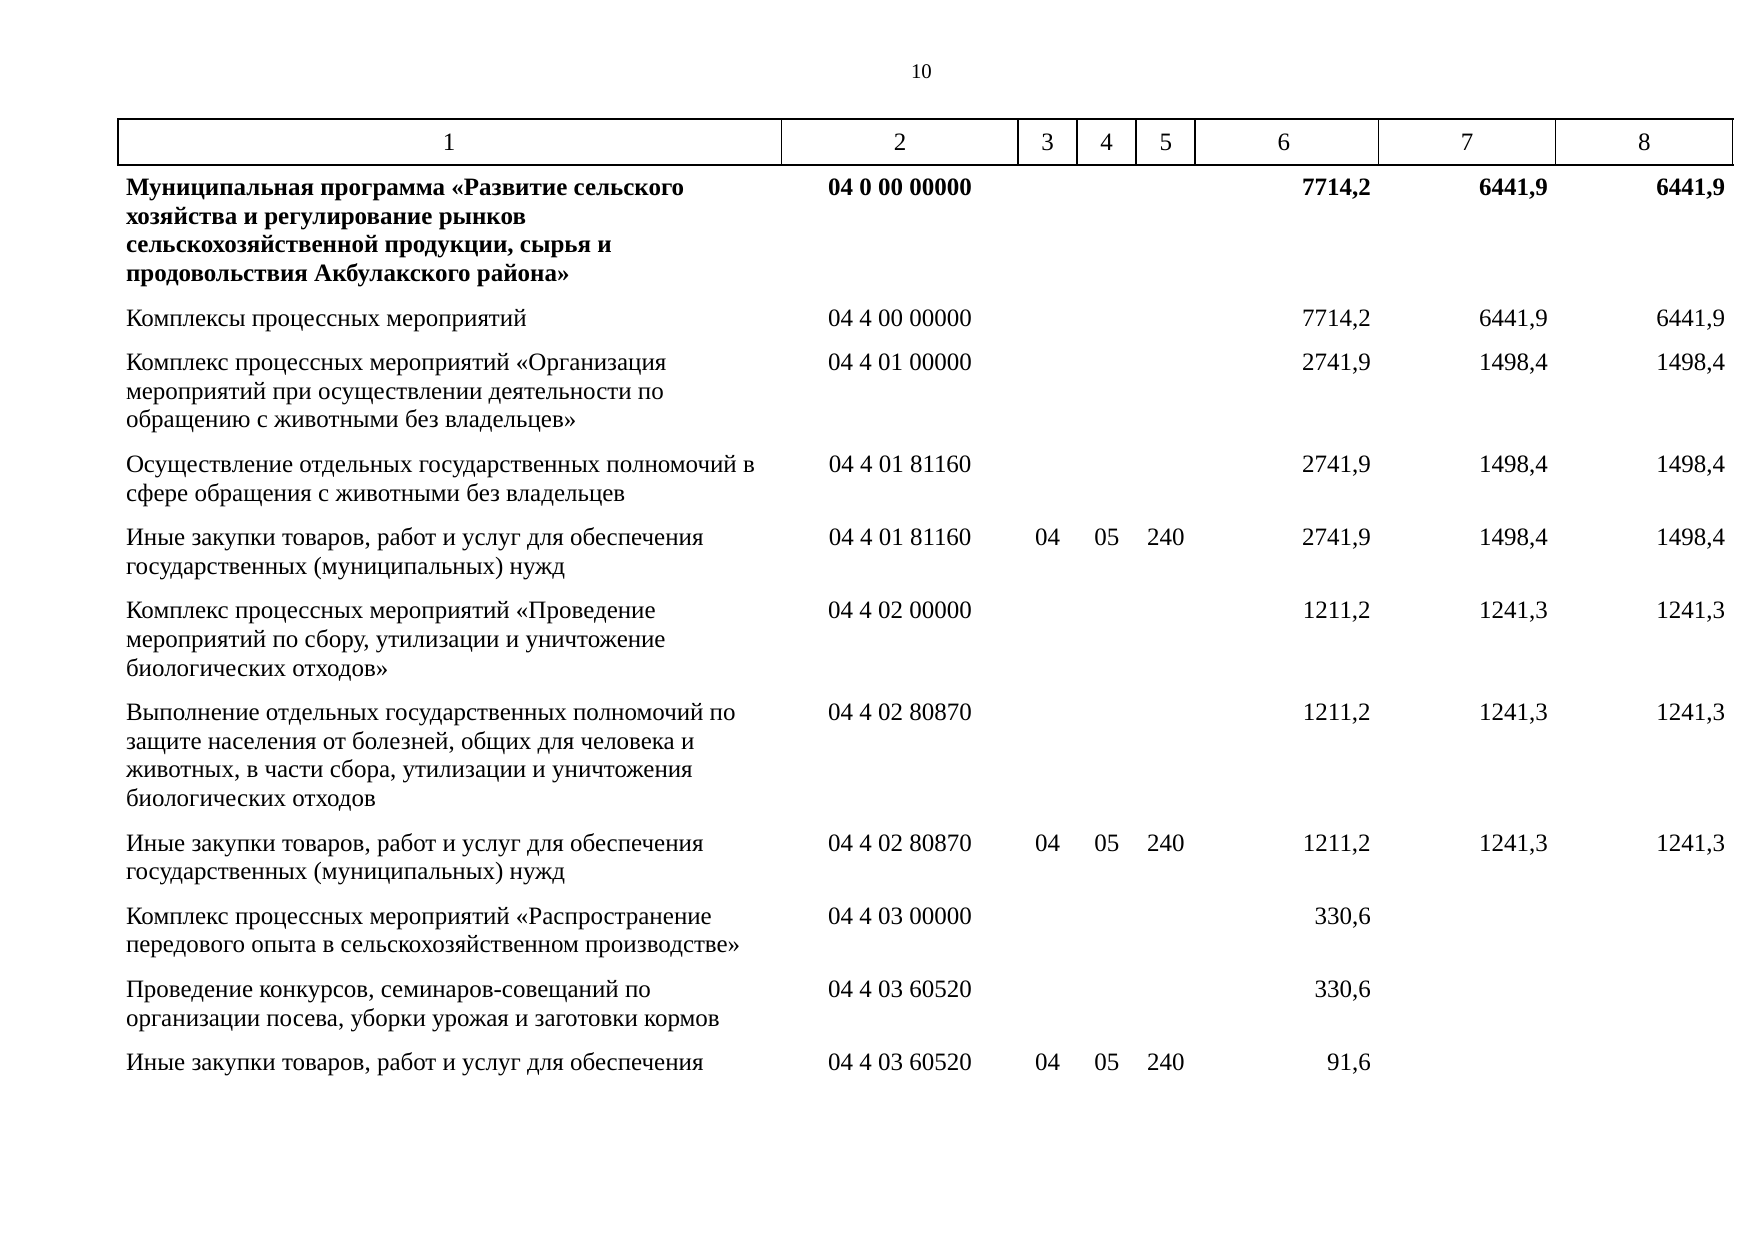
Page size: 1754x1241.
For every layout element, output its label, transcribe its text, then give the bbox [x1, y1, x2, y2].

table_header [1019, 120, 1076, 164]
table_header 4 [1085, 128, 1128, 156]
table_cell 330,6 [1195, 966, 1378, 1039]
table_cell 04 4 01 81160 [782, 514, 1018, 587]
table_cell Иные закупки товаров, работ и услуг для обеспечения государственных (муниципальных) нужд [118, 514, 782, 587]
table_cell [1136, 441, 1195, 514]
table_cell 04 4 03 60520 [782, 1039, 1018, 1083]
table_cell 04 4 01 81160 [782, 441, 1018, 514]
table_cell 6441,9 [1555, 166, 1733, 295]
table_cell 1211,2 [1195, 587, 1378, 689]
table_header 5 [1144, 128, 1187, 156]
table_cell 05 [1077, 514, 1136, 587]
table_cell 04 4 00 00000 [782, 295, 1018, 339]
table_cell [1018, 587, 1077, 689]
table_cell 7714,2 [1195, 166, 1378, 295]
table_header [1078, 120, 1135, 164]
table_header 8 [1563, 128, 1725, 156]
table_cell [1018, 966, 1077, 1039]
table_cell [1077, 689, 1136, 820]
table_cell 1241,3 [1555, 820, 1733, 893]
table_cell 04 4 02 80870 [782, 820, 1018, 893]
table_header [119, 120, 781, 164]
table_header [1196, 120, 1378, 164]
table_cell 04 [1018, 1039, 1077, 1083]
table_cell 04 0 00 00000 [782, 166, 1018, 295]
table_cell Выполнение отдельных государственных полномочий по защите населения от болезней, общих для человека и животных, в части сбора, утилизации и уничтожения биологических отходов [118, 689, 782, 820]
table_cell Иные закупки товаров, работ и услуг для обеспечения [118, 1039, 782, 1083]
table_cell 04 [1018, 514, 1077, 587]
table_cell 05 [1077, 1039, 1136, 1083]
table_cell [1136, 893, 1195, 966]
table_cell [1077, 166, 1136, 295]
table_cell [1018, 166, 1077, 295]
table_cell [1136, 339, 1195, 441]
table_cell [1018, 339, 1077, 441]
table_cell [1555, 966, 1733, 1039]
table_cell 1498,4 [1378, 339, 1555, 441]
table_cell 1498,4 [1555, 441, 1733, 514]
table_cell [1018, 441, 1077, 514]
table_cell 04 4 02 00000 [782, 587, 1018, 689]
table_cell 1211,2 [1195, 689, 1378, 820]
table_cell [1136, 587, 1195, 689]
table_cell Комплекс процессных мероприятий «Распространение передового опыта в сельскохозяйственном производстве» [118, 893, 782, 966]
table_cell 330,6 [1195, 893, 1378, 966]
table_cell 1241,3 [1555, 689, 1733, 820]
table_cell 04 4 01 00000 [782, 339, 1018, 441]
table_cell 1498,4 [1378, 441, 1555, 514]
table_cell [1555, 893, 1733, 966]
table_cell Муниципальная программа «Развитие сельского хозяйства и регулирование рынков сельскохозяйственной продукции, сырья и продовольствия Акбулакского района» [118, 166, 782, 295]
table_cell 6441,9 [1555, 295, 1733, 339]
table_cell Осуществление отдельных государственных полномочий в сфере обращения с животными без владельцев [118, 441, 782, 514]
table_cell 1241,3 [1378, 820, 1555, 893]
table_cell Комплексы процессных мероприятий [118, 295, 782, 339]
table_cell 04 4 02 80870 [782, 689, 1018, 820]
table_cell [1378, 893, 1555, 966]
table_cell 1241,3 [1378, 587, 1555, 689]
table_cell Комплекс процессных мероприятий «Проведение мероприятий по сбору, утилизации и уничтожение биологических отходов» [118, 587, 782, 689]
table_cell 1241,3 [1555, 587, 1733, 689]
table_cell 7714,2 [1195, 295, 1378, 339]
table_cell 91,6 [1195, 1039, 1378, 1083]
table_cell 1498,4 [1555, 514, 1733, 587]
table_header 3 [1026, 128, 1069, 156]
table_cell [1018, 689, 1077, 820]
table_cell 240 [1136, 514, 1195, 587]
table_cell [1077, 893, 1136, 966]
table_header [1379, 120, 1555, 164]
table_cell [1136, 295, 1195, 339]
table_cell 1498,4 [1378, 514, 1555, 587]
table_cell 240 [1136, 1039, 1195, 1083]
table_cell 6441,9 [1378, 166, 1555, 295]
table_cell [1077, 587, 1136, 689]
table_cell [1136, 689, 1195, 820]
table_header 6 [1203, 128, 1364, 156]
table_cell [1018, 893, 1077, 966]
table_cell 04 4 03 60520 [782, 966, 1018, 1039]
table_cell [1018, 295, 1077, 339]
table_header [1556, 120, 1732, 164]
table_cell [1136, 166, 1195, 295]
table_cell 04 [1018, 820, 1077, 893]
table_cell [1378, 1039, 1555, 1083]
table_cell [1555, 1039, 1733, 1083]
table_cell [1077, 966, 1136, 1039]
table_cell 6441,9 [1378, 295, 1555, 339]
table_cell 1241,3 [1378, 689, 1555, 820]
table_cell 1211,2 [1195, 820, 1378, 893]
table_header 1 [126, 128, 772, 156]
table_cell [1077, 295, 1136, 339]
table_cell 2741,9 [1195, 441, 1378, 514]
table_cell [1077, 339, 1136, 441]
table_cell 05 [1077, 820, 1136, 893]
table_cell Проведение конкурсов, семинаров-совещаний по организации посева, уборки урожая и заготовки кормов [118, 966, 782, 1039]
table_cell 2741,9 [1195, 514, 1378, 587]
table_cell 240 [1136, 820, 1195, 893]
table_cell 1498,4 [1555, 339, 1733, 441]
table_cell Иные закупки товаров, работ и услуг для обеспечения государственных (муниципальных) нужд [118, 820, 782, 893]
table_cell [1378, 966, 1555, 1039]
table_cell [1077, 441, 1136, 514]
table_cell 2741,9 [1195, 339, 1378, 441]
table_header [1137, 120, 1194, 164]
table_header 2 [790, 128, 1010, 156]
table_header [782, 120, 1017, 164]
table_cell Комплекс процессных мероприятий «Организация мероприятий при осуществлении деятельности по обращению с животными без владельцев» [118, 339, 782, 441]
table_cell 04 4 03 00000 [782, 893, 1018, 966]
table_cell [1136, 966, 1195, 1039]
table_header 7 [1386, 128, 1548, 156]
